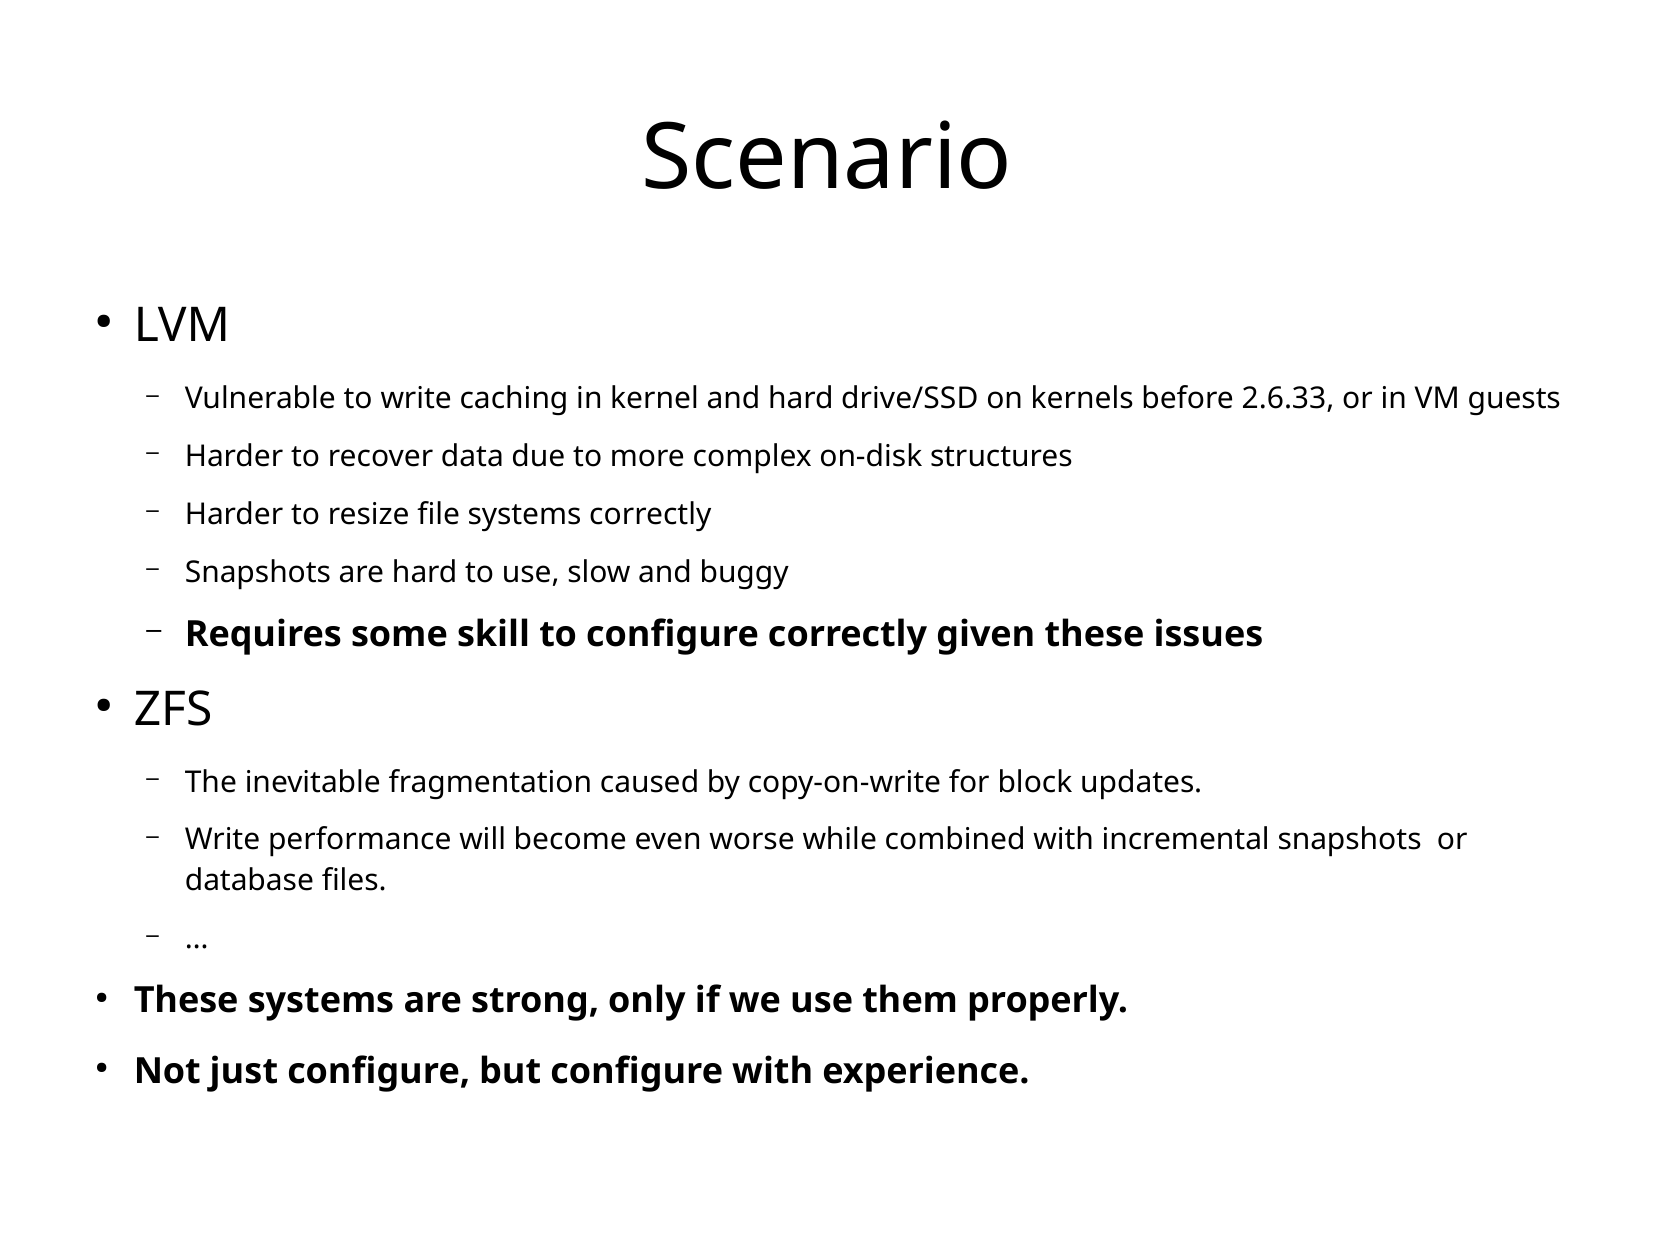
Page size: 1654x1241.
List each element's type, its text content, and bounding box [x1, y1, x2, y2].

title Scenario [82, 49, 1571, 257]
list LVM Vulnerable to write caching in kernel and hard drive/SSD on kernels before 2.6.33, or in VM guests Harder to recover data due to more complex on-disk structures Harder to resize file systems correctly Snapshots are hard to use, slow and buggy Requires some skill to configure correctly given these issues ZFS The inevitable fragmentation caused by copy-on-write for block updates. Write performance will become even worse while combined with incremental snapshots or database files. … These systems are strong, only if we use them properly. Not just configure, but configure with experience. [82, 290, 1571, 1134]
